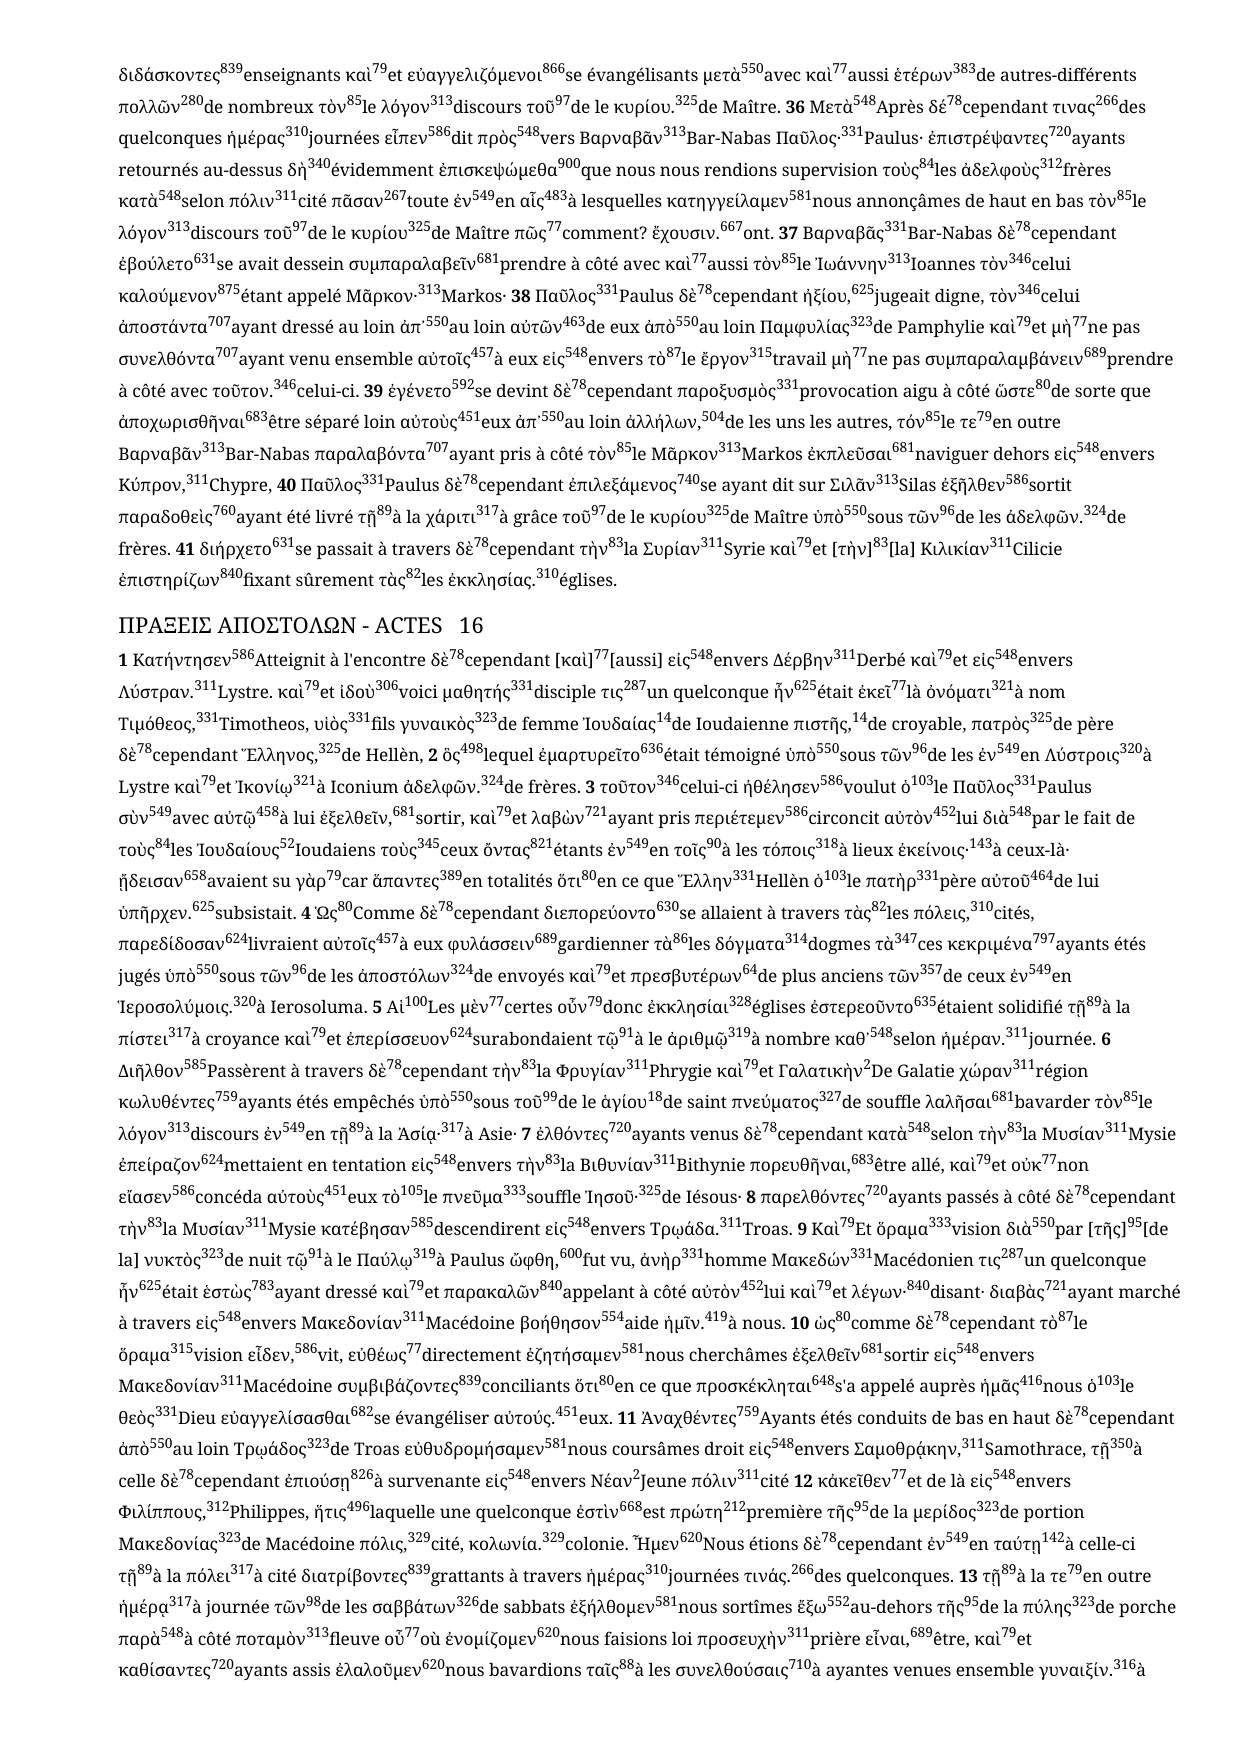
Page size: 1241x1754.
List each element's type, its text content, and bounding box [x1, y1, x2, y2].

text ΠΡΑΞΕΙΣ ΑΠΟΣΤΟΛΩΝ - ACTES 16 [118, 610, 1181, 640]
text 1 Καί79Et τινες389des quelconques κατελθόντες720ayants venus de haut en bas ἀπὸ550au loin τῆς95de la Ἰουδαίας323de Ioudaia ἐδίδασκον624enseignaient τοὺς84les ἀδελφοὺς312frères ὅτι,80en ce que, ἐὰν80si le cas échéant μὴ77ne pas περιτμηθῆτε908que vous soyez circoncit τῷ93à le ἔθει321à coutume τῷ354à ce Μωϋσέως,325de Môusês, οὐ77non δύνασθε671vous vous pouvez σωθῆναι.683être sauvé. 2 γενομένης732de se ayante devenue δὲ78cependant στάσεως323de dressement καὶ79et ζητήσεως323de recherche οὐκ77non ὀλίγης382de peu τῷ91à le Παύλῳ319à Paulus καὶ79et τῷ91à le Βαρναβᾷ319à Bar-Nabas πρὸς548vers αὐτούς,451eux, ἔταξαν585ordonnancèrent ἀναβαίνειν689monter Παῦλον313Paulus καὶ79et Βαρναβᾶν313Bar-Nabas καί79et τινας268des quelconques ἄλλους372autres ἐξ550hors αὐτῶν463de eux πρὸς548vers τοὺς84les ἀποστόλους312envoyés καὶ79et πρεσβυτέρους52plus anciens εἰς548envers Ἰερουσαλὴμ311Ierousalem περὶ550autour τοῦ99de le ζητήματος327de sujet de recherche τούτου.152de ce-ci. 3 Οἱ102Les μὲν340certes οὖν79donc προπεμφθέντες759ayants étés mandés en avant ὑπὸ550sous τῆς95de la ἐκκλησίας323de église διήρχοντο630se passaient à travers τήν83la τε79en outre Φοινίκην311Phénicie καὶ79et Σαμάρειαν311Samareia ἐκδιηγούμενοι866se décrivants τὴν83la ἐπιστροφὴν311retournement au-dessus τῶν98de les ἐθνῶν326de ethnies καὶ79et ἐποίουν624faisaient χαρὰν311joie μεγάλην2grande πᾶσιν274à tous τοῖς90à les ἀδελφοῖς.318à frères. 4 παραγενόμενοι739se ayants devenus à côté δὲ78cependant εἰς548envers Ἱεροσόλυμα314Ierosoluma παρεδέχθησαν599furent accepté à côté ἀπὸ550au loin τῆς95de la ἐκκλησίας323de église καὶ79et τῶν96de les ἀποστόλων324de envoyés καὶ79et τῶν96de les πρεσβυτέρων,64de plus anciens, ἀνήγγειλάν585annoncèrent de bas en haut τε79en outre ὅσα481autant lesquels ὁ103le θεὸς331Dieu ἐποίησεν586fit μετ᾽550avec αὐτῶν.463de eux. 5 Ἐξανέστησαν585Redressèrent au-dehors δέ78cependant τινες389des quelconques τῶν357de ceux ἀπὸ550au loin τῆς95de la αἱρέσεως323de hérésie τῶν96de les Φαρισαίων324de Pharisiens πεπιστευκότες782ayants crus λέγοντες839disants ὅτι80en ce que δεῖ668attache de lien περιτέμνειν689circoncire αὐτοὺς451eux παραγγέλλειν689messager à côté τε79en outre τηρεῖν689garder τὸν85le νόμον313loi Μωϋσέως.325de Môusês. 6 Συνήχθησάν599Furent mené ensemble δὲ78cependant οἱ102les ἀπόστολοι330envoyés καὶ79et οἱ102les πρεσβύτεροι70plus anciens ἰδεῖν681voir περὶ550autour τοῦ97de le λόγου325de discours τούτου.150de celui-ci. 7 Πολλῆς279de Nombreuse δὲ78cependant ζητήσεως323de recherche γενομένης732de se ayante devenue ἀναστὰς721ayant redressé Πέτρος331Pierre εἶπεν586dit πρὸς548vers αὐτούς·451eux· ἄνδρες336hommes ἀδελφοί,336frères, ὑμεῖς447vous ἐπίστασθε671vous vous établissez sûrement ὅτι80en ce que ἀφ᾽550au loin ἡμερῶν322de journées ἀρχαίων13de originaires ἐν549en ὑμῖν438à vous ἐξελέξατο592se élut ὁ103le θεὸς331Dieu διὰ550par τοῦ99de le στόματός327de bouche μου424de moi ἀκοῦσαι681écouter τὰ86les ἔθνη314ethnies τὸν85le λόγον313discours τοῦ99de le εὐαγγελίου327de évangile καὶ79et πιστεῦσαι.681croire. 8 καὶ79et ὁ103le καρδιογνώστης331connaisseur de coeur θεὸς331Dieu ἐμαρτύρησεν586témoigna αὐτοῖς459à eux δοὺς721ayant donné τὸ87le πνεῦμα315souffle τὸ87le ἅγιον6saint καθὼς77de haut en bas comme καὶ77aussi ἡμῖν419à nous 9 καὶ79et οὐδὲν375aucun διέκρινεν586jugea à travers μεταξὺ552entre ἡμῶν423de nous τε79en outre καὶ79et αὐτῶν465de eux τῇ89à la πίστει317à croyance καθαρίσας721ayant purifié τὰς82les καρδίας310coeurs αὐτῶν.465de eux. 10 νῦν77maintenant οὖν79donc τί399quel πειράζετε665vous mettez en tentation τὸν85le θεὸν313Dieu ἐπιθεῖναι681surposer ζυγὸν313joug-balance ἐπὶ548sur τὸν85le τράχηλον313cou τῶν96de les μαθητῶν324de disciples ὃν480lequel οὔτε79ni οἱ102les πατέρες330pères ἡμῶν423de nous οὔτε79ni ἡμεῖς430nous ἰσχύσαμεν581nous eûmes la ténacité βαστάσαι;681mettre en charge; 11 ἀλλὰ79mais διὰ550par τῆς95de la χάριτος323de grâce τοῦ97de le κυρίου325de Maître Ἰησοῦ325de Iésous πιστεύομεν663nous croyons σωθῆναι683être sauvé καθ᾽548selon ὃν295lequel τρόπον313manière κἀκεῖνοι.363et ceux-là. 12 Ἐσίγησεν586Garda le silence δὲ78cependant πᾶν289tout τὸ105le πλῆθος333multitude καὶ79et ἤκουον624écoutaient Βαρναβᾶ325de Bar-Nabas καὶ79et Παύλου325de Paulus ἐξηγουμένων860de se racontants ὅσα481autant lesquels ἐποίησεν586fit ὁ103le θεὸς331Dieu σημεῖα314signes καὶ79et τέρατα314prodiges ἐν549en τοῖς92à les ἔθνεσιν320à ethnies δι᾽550par αὐτῶν.463de eux. 13 Μετὰ548Après δὲ78cependant τὸ348ce σιγῆσαι681garder le silence αὐτοὺς451eux ἀπεκρίθη600fut répondu Ἰάκωβος331Iakobos λέγων·840disant· ἄνδρες336hommes ἀδελφοί,336frères, ἀκούσατέ553écoutez μου.424de moi. 14 Συμεὼν331Syméon ἐξηγήσατο592se raconta καθὼς77de haut en bas comme πρῶτον77premièrement ὁ103le θεὸς331Dieu ἐπεσκέψατο592se rendit supervision λαβεῖν681prendre ἐξ550hors ἐθνῶν326de ethnies λαὸν313peuple τῷ93à le ὀνόματι321à nom αὐτοῦ.464de lui. 15 καὶ79et τούτῳ354à ce-ci συμφωνοῦσιν667sonnent ensemble οἱ102les λόγοι330discours τῶν96de les προφητῶν324de prophètes καθὼς77de haut en bas comme γέγραπται·654a été graphé· 16 μετὰ548après ταῦτα347ces-ci ἀναστρέψω602je tournerai de bas en haut καὶ79et ἀνοικοδομήσω602je réédifierai en maison τὴν83la σκηνὴν311tente Δαυὶδ325de Dauid τὴν478celle πεπτωκυῖαν768ayante tombée καὶ79et τὰ347ces κατεστραμμένα797ayants étés catastrophés αὐτῆς462de elle ἀνοικοδομήσω602je réédifierai en maison καὶ79et ἀνορθώσω602je redresserai droit αὐτήν,450elle, 17 ὅπως80de telle manière que ἂν340le cas échéant ἐκζητήσωσιν898que recherchent οἱ102les κατάλοιποι70bas-restants τῶν96de les ἀνθρώπων324de êtres humains τὸν85le κύριον313Maître καὶ77aussi πάντα288tous τὰ104les ἔθνη332ethnies ἐφ᾽548sur οὓς479lesquels ἐπικέκληται654a été surnommé τὸ105le ὄνομά333nom μου424de moi ἐπ᾽548sur αὐτούς,451eux, λέγει668dit κύριος331Maître ποιῶν840faisant ταῦτα347ces-ci 18 γνωστὰ33connus ἀπ᾽550au loin αἰῶνος.325de ère. 19 διὸ79c'est pourquoi ἐγὼ431moi κρίνω664je juge μὴ79ne pas παρενοχλεῖν689tumultuer au-dedans à côté τοῖς351à ceux ἀπὸ550au loin τῶν98de les ἐθνῶν326de ethnies ἐπιστρέφουσιν827à retournants au-dessus ἐπὶ548sur τὸν85le θεόν,313Dieu, 20 ἀλλ᾽79mais ἐπιστεῖλαι681suréquiper αὐτοῖς457à eux τοῦ360de ce ἀπέχεσθαι690se tenir au loin τῶν98de les ἀλισγημάτων326de souillures τῶν98de les εἰδώλων326de idoles καὶ79et τῆς95de la πορνείας323de pornation καὶ79et τοῦ99de le πνικτοῦ67de étouffé καὶ79et τοῦ99de le αἵματος.327de sang. 21 Μωϋσῆς331Môusês γὰρ79car ἐκ550hors γενεῶν322de générations ἀρχαίων13de originaires κατὰ548selon πόλιν311cité τοὺς345ceux κηρύσσοντας821annonçants αὐτὸν452lui ἔχει668a ἐν549en ταῖς88à les συναγωγαῖς316à synagogues κατὰ548selon πᾶν271tout σάββατον315sabbat ἀναγινωσκόμενος.891étant pris connaissance. 22 Τότε77Alors ἔδοξεν586estima τοῖς90à les ἀποστόλοις318à envoyés καὶ79et τοῖς90à les πρεσβυτέροις58à plus anciens σὺν549avec ὅλῃ273à toute entière τῇ89à la ἐκκλησίᾳ317à église ἐκλεξαμένους725se ayants élus ἄνδρας312hommes ἐξ550hors αὐτῶν463de eux πέμψαι681mander εἰς548envers Ἀντιόχειαν311Antioche σὺν549avec τῷ91à le Παύλῳ319à Paulus καὶ79et Βαρναβᾷ,319à Bar-Nabas, Ἰούδαν313Iouda τὸν346celui καλούμενον875étant appelé Βαρσαββᾶν313Bar-Sabbas καὶ79et Σιλᾶν,313Silas, ἄνδρας312hommes ἡγουμένους848se gouvernants ἐν549en τοῖς90à les ἀδελφοῖς,318à frères, 23 γράψαντες720ayants graphés διὰ550par χειρὸς323de main αὐτῶν·463de eux· Οἱ102Les ἀπόστολοι330envoyés καὶ79et οἱ102les πρεσβύτεροι70plus anciens ἀδελφοὶ330frères τοῖς351à ceux κατὰ548selon τὴν83la Ἀντιόχειαν311Antioche καὶ79et Συρίαν311Syrie καὶ79et Κιλικίαν311Cilicie ἀδελφοῖς318à frères τοῖς351à ceux ἐξ550hors ἐθνῶν326de ethnies χαίρειν.309être de joie. 24 Ἐπειδὴ80Parce que donc ἠκούσαμεν581nous écoutâmes ὅτι80en ce que τινὲς389des quelconques ἐξ550hors ἡμῶν423de nous [ἐξελθόντες]720[ayants sortis] ἐτάραξαν585troublèrent ὑμᾶς436vous λόγοις318à discours ἀνασκευάζοντες839équipants de bas en haut τὰς82les ψυχὰς310âmes ὑμῶν441de vous οἷς485à lesquels οὐ77non διεστειλάμεθα,587nous nous équipâmes en séparant, 25 ἔδοξεν586estima ἡμῖν419à nous γενομένοις729à se ayants devenus ὁμοθυμαδὸν77en même fureur ἐκλεξαμένοις729à se ayants élus ἄνδρας312hommes πέμψαι681mander πρὸς548vers ὑμᾶς436vous σὺν549avec τοῖς90à les ἀγαπητοῖς58à aimés ἡμῶν423de nous Βαρναβᾷ319à Bar-Nabas καὶ79et Παύλῳ,319à Paulus, 26 ἀνθρώποις318à êtres humains παραδεδωκόσιν773à ayants livrés τὰς82les ψυχὰς310âmes αὐτῶν463de eux ὑπὲρ550au-dessus τοῦ99de le ὀνόματος327de nom τοῦ97de le κυρίου325de Maître ἡμῶν423de nous Ἰησοῦ325de Iésous Χριστοῦ.325de Christ. 27 ἀπεστάλκαμεν637nous avons envoyé οὖν79donc Ἰούδαν313Iouda καὶ79et Σιλᾶν313Silas καὶ79et αὐτοὺς451eux διὰ550par λόγου325de discours ἀπαγγέλλοντας821rapportants annonce τὰ86les αὐτά.347mêmes. 28 ἔδοξεν586estima γὰρ79car τῷ93à le πνεύματι321à souffle τῷ93à le ἁγίῳ12à saint καὶ79et ἡμῖν419à nous μηδὲν271pas un πλέον55plus nombreusement ἐπιτίθεσθαι692être surposé ὑμῖν438à vous βάρος315poids πλὴν552toutefois τούτων359de ces-ci τῶν359de ces ἐπάναγκες,77sur la nécessité, 29 ἀπέχεσθαι690se tenir au loin εἰδωλοθύτων66de idolothytes καὶ79et αἵματος327de sang καὶ79et πνικτῶν66de étouffés καὶ79et πορνείας,323de pornation, ἐξ550hors ὧν493de lesquels διατηροῦντες839gardants au travers ἑαυτοὺς515vous-mêmes εὖ77bien πράξετε.603vous pratiquerez. Ἔρρωσθε.567Ayez été renforcés. 30 Οἱ468Ceux μὲν340certes οὖν79donc ἀπολυθέντες759ayants étés déliés au loin κατῆλθον585vinrent de haut en bas εἰς548envers Ἀντιόχειαν,311Antioche, καὶ79et συναγαγόντες720ayants menés ensemble τὸ87le πλῆθος315multitude ἐπέδωκαν585donnèrent de surcroît τὴν83la ἐπιστολήν.311épître. 31 ἀναγνόντες720ayants pris connaissance δὲ78cependant ἐχάρησαν599furent été de joie ἐπὶ549sur τῇ89à la παρακλήσει.317à appel à côté. 32 Ἰούδας331Iouda τε79en outre καὶ79et Σιλᾶς331Silas καὶ77aussi αὐτοὶ541eux-mêmes προφῆται330prophètes ὄντες839étants διὰ550par λόγου325de discours πολλοῦ281de nombreux παρεκάλεσαν585appelèrent à côté τοὺς84les ἀδελφοὺς312frères καὶ79et ἐπεστήριξαν,585fixèrent sûrement, 33 ποιήσαντες720ayants faits δὲ78cependant χρόνον313temps ἀπελύθησαν599furent délié au loin μετ᾽550avec εἰρήνης323de paix ἀπὸ550au loin τῶν96de les ἀδελφῶν324de frères πρὸς548vers τοὺς345ceux ἀποστείλαντας706ayants envoyés αὐτούς.451eux. 34 35 Παῦλος331Paulus δὲ78cependant καὶ79et Βαρναβᾶς331Bar-Nabas διέτριβον624grattaient à travers ἐν549en Ἀντιοχείᾳ317à Antioche διδάσκοντες839enseignants καὶ79et εὐαγγελιζόμενοι866se évangélisants μετὰ550avec καὶ77aussi ἑτέρων383de autres-différents πολλῶν280de nombreux τὸν85le λόγον313discours τοῦ97de le κυρίου.325de Maître. 36 Μετὰ548Après δέ78cependant τινας266des quelconques ἡμέρας310journées εἶπεν586dit πρὸς548vers Βαρναβᾶν313Bar-Nabas Παῦλος·331Paulus· ἐπιστρέψαντες720ayants retournés au-dessus δὴ340évidemment ἐπισκεψώμεθα900que nous nous rendions supervision τοὺς84les ἀδελφοὺς312frères κατὰ548selon πόλιν311cité πᾶσαν267toute ἐν549en αἷς483à lesquelles κατηγγείλαμεν581nous annonçâmes de haut en bas τὸν85le λόγον313discours τοῦ97de le κυρίου325de Maître πῶς77comment? ἔχουσιν.667ont. 37 Βαρναβᾶς331Bar-Nabas δὲ78cependant ἐβούλετο631se avait dessein συμπαραλαβεῖν681prendre à côté avec καὶ77aussi τὸν85le Ἰωάννην313Ioannes τὸν346celui καλούμενον875étant appelé Μᾶρκον·313Markos· 38 Παῦλος331Paulus δὲ78cependant ἠξίου,625jugeait digne, τὸν346celui ἀποστάντα707ayant dressé au loin ἀπ᾽550au loin αὐτῶν463de eux ἀπὸ550au loin Παμφυλίας323de Pamphylie καὶ79et μὴ77ne pas συνελθόντα707ayant venu ensemble αὐτοῖς457à eux εἰς548envers τὸ87le ἔργον315travail μὴ77ne pas συμπαραλαμβάνειν689prendre à côté avec τοῦτον.346celui-ci. 39 ἐγένετο592se devint δὲ78cependant παροξυσμὸς331provocation aigu à côté ὥστε80de sorte que ἀποχωρισθῆναι683être séparé loin αὐτοὺς451eux ἀπ᾽550au loin ἀλλήλων,504de les uns les autres, τόν85le τε79en outre Βαρναβᾶν313Bar-Nabas παραλαβόντα707ayant pris à côté τὸν85le Μᾶρκον313Markos ἐκπλεῦσαι681naviguer dehors εἰς548envers Κύπρον,311Chypre, 40 Παῦλος331Paulus δὲ78cependant ἐπιλεξάμενος740se ayant dit sur Σιλᾶν313Silas ἐξῆλθεν586sortit παραδοθεὶς760ayant été livré τῇ89à la χάριτι317à grâce τοῦ97de le κυρίου325de Maître ὑπὸ550sous τῶν96de les ἀδελφῶν.324de frères. 41 διήρχετο631se passait à travers δὲ78cependant τὴν83la Συρίαν311Syrie καὶ79et [τὴν]83[la] Κιλικίαν311Cilicie ἐπιστηρίζων840fixant sûrement τὰς82les ἐκκλησίας.310églises. [118, 59, 1181, 592]
text 1 Κατήντησεν586Atteignit à l'encontre δὲ78cependant [καὶ]77[aussi] εἰς548envers Δέρβην311Derbé καὶ79et εἰς548envers Λύστραν.311Lystre. καὶ79et ἰδοὺ306voici μαθητής331disciple τις287un quelconque ἦν625était ἐκεῖ77là ὀνόματι321à nom Τιμόθεος,331Timotheos, υἱὸς331fils γυναικὸς323de femme Ἰουδαίας14de Ioudaienne πιστῆς,14de croyable, πατρὸς325de père δὲ78cependant Ἕλληνος,325de Hellèn, 2 ὃς498lequel ἐμαρτυρεῖτο636était témoigné ὑπὸ550sous τῶν96de les ἐν549en Λύστροις320à Lystre καὶ79et Ἰκονίῳ321à Iconium ἀδελφῶν.324de frères. 3 τοῦτον346celui-ci ἠθέλησεν586voulut ὁ103le Παῦλος331Paulus σὺν549avec αὐτῷ458à lui ἐξελθεῖν,681sortir, καὶ79et λαβὼν721ayant pris περιέτεμεν586circoncit αὐτὸν452lui διὰ548par le fait de τοὺς84les Ἰουδαίους52Ioudaiens τοὺς345ceux ὄντας821étants ἐν549en τοῖς90à les τόποις318à lieux ἐκείνοις·143à ceux-là· ᾔδεισαν658avaient su γὰρ79car ἅπαντες389en totalités ὅτι80en ce que Ἕλλην331Hellèn ὁ103le πατὴρ331père αὐτοῦ464de lui ὑπῆρχεν.625subsistait. 4 Ὡς80Comme δὲ78cependant διεπορεύοντο630se allaient à travers τὰς82les πόλεις,310cités, παρεδίδοσαν624livraient αὐτοῖς457à eux φυλάσσειν689gardienner τὰ86les δόγματα314dogmes τὰ347ces κεκριμένα797ayants étés jugés ὑπὸ550sous τῶν96de les ἀποστόλων324de envoyés καὶ79et πρεσβυτέρων64de plus anciens τῶν357de ceux ἐν549en Ἱεροσολύμοις.320à Ierosoluma. 5 Αἱ100Les μὲν77certes οὖν79donc ἐκκλησίαι328églises ἐστερεοῦντο635étaient solidifié τῇ89à la πίστει317à croyance καὶ79et ἐπερίσσευον624surabondaient τῷ91à le ἀριθμῷ319à nombre καθ᾽548selon ἡμέραν.311journée. 6 Διῆλθον585Passèrent à travers δὲ78cependant τὴν83la Φρυγίαν311Phrygie καὶ79et Γαλατικὴν2De Galatie χώραν311région κωλυθέντες759ayants étés empêchés ὑπὸ550sous τοῦ99de le ἁγίου18de saint πνεύματος327de souffle λαλῆσαι681bavarder τὸν85le λόγον313discours ἐν549en τῇ89à la Ἀσίᾳ·317à Asie· 7 ἐλθόντες720ayants venus δὲ78cependant κατὰ548selon τὴν83la Μυσίαν311Mysie ἐπείραζον624mettaient en tentation εἰς548envers τὴν83la Βιθυνίαν311Bithynie πορευθῆναι,683être allé, καὶ79et οὐκ77non εἴασεν586concéda αὐτοὺς451eux τὸ105le πνεῦμα333souffle Ἰησοῦ·325de Iésous· 8 παρελθόντες720ayants passés à côté δὲ78cependant τὴν83la Μυσίαν311Mysie κατέβησαν585descendirent εἰς548envers Τρῳάδα.311Troas. 9 Καὶ79Et ὅραμα333vision διὰ550par [τῆς]95[de la] νυκτὸς323de nuit τῷ91à le Παύλῳ319à Paulus ὤφθη,600fut vu, ἀνὴρ331homme Μακεδών331Macédonien τις287un quelconque ἦν625était ἑστὼς783ayant dressé καὶ79et παρακαλῶν840appelant à côté αὐτὸν452lui καὶ79et λέγων·840disant· διαβὰς721ayant marché à travers εἰς548envers Μακεδονίαν311Macédoine βοήθησον554aide ἡμῖν.419à nous. 10 ὡς80comme δὲ78cependant τὸ87le ὅραμα315vision εἶδεν,586vit, εὐθέως77directement ἐζητήσαμεν581nous cherchâmes ἐξελθεῖν681sortir εἰς548envers Μακεδονίαν311Macédoine συμβιβάζοντες839conciliants ὅτι80en ce que προσκέκληται648s'a appelé auprès ἡμᾶς416nous ὁ103le θεὸς331Dieu εὐαγγελίσασθαι682se évangéliser αὐτούς.451eux. 11 Ἀναχθέντες759Ayants étés conduits de bas en haut δὲ78cependant ἀπὸ550au loin Τρῳάδος323de Troas εὐθυδρομήσαμεν581nous coursâmes droit εἰς548envers Σαμοθρᾴκην,311Samothrace, τῇ350à celle δὲ78cependant ἐπιούσῃ826à survenante εἰς548envers Νέαν2Jeune πόλιν311cité 12 κἀκεῖθεν77et de là εἰς548envers Φιλίππους,312Philippes, ἥτις496laquelle une quelconque ἐστὶν668est πρώτη212première τῆς95de la μερίδος323de portion Μακεδονίας323de Macédoine πόλις,329cité, κολωνία.329colonie. Ἦμεν620Nous étions δὲ78cependant ἐν549en ταύτῃ142à celle-ci τῇ89à la πόλει317à cité διατρίβοντες839grattants à travers ἡμέρας310journées τινάς.266des quelconques. 13 τῇ89à la τε79en outre ἡμέρᾳ317à journée τῶν98de les σαββάτων326de sabbats ἐξήλθομεν581nous sortîmes ἔξω552au-dehors τῆς95de la πύλης323de porche παρὰ548à côté ποταμὸν313fleuve οὗ77où ἐνομίζομεν620nous faisions loi προσευχὴν311prière εἶναι,689être, καὶ79et καθίσαντες720ayants assis ἐλαλοῦμεν620nous bavardions ταῖς88à les συνελθούσαις710à ayantes venues ensemble γυναιξίν.316à femmes. 14 καί79et τις285une quelconque γυνὴ329femme ὀνόματι321à nom Λυδία,329Ludia, πορφυρόπωλις329vendeuse de porphyre πόλεως323de cité Θυατείρων326de Thyatire σεβομένη865se vénérante τὸν85le θεόν,313Dieu, ἤκουεν,625écoutait, ἧς490de laquelle ὁ103le κύριος331Maître διήνοιξεν586entrouvrit τὴν243la καρδίαν311coeur προσέχειν689attenir τοῖς353à ces λαλουμένοις881à étants bavardés ὑπὸ550sous τοῦ97de le Παύλου.325de Paulus. 15 ὡς80comme δὲ78cependant ἐβαπτίσθη600fut baptisé καὶ79et ὁ103le οἶκος331maison αὐτῆς,462de elle, παρεκάλεσεν586appela à côté λέγουσα·838disante· εἰ80si κεκρίκατέ639vous avez jugé με417moi πιστὴν30croyable τῷ91à le κυρίῳ319à Maître εἶναι,689être, εἰσελθόντες720ayants venus à l'intérieur εἰς548envers τὸν85le οἶκόν313maison μου424de moi μένετε·569restez· καὶ79et παρεβιάσατο592se fut violent auprès ἡμᾶς.416nous. 16 Ἐγένετο592Se devint δὲ78cependant πορευομένων860de se allants ἡμῶν423de nous εἰς548envers τὴν83la προσευχὴν311prière παιδίσκην311jeune servante τινὰ267une quelconque ἔχουσαν820ayante πνεῦμα315souffle πύθωνα313pythonisse ὑπαντῆσαι681venir à la rencontre ἡμῖν,419à nous, ἥτις496laquelle une quelconque ἐργασίαν311travaillance πολλὴν267nombreuse παρεῖχεν625fournissait τοῖς90à les κυρίοις318à Maîtres αὐτῆς462de elle μαντευομένη.865se devinante. 17 αὕτη362celle-ci κατακολουθοῦσα838suivante de haut en bas τῷ91à le Παύλῳ319à Paulus καὶ79et ἡμῖν419à nous ἔκραζεν625croassait λέγουσα·838disante· οὗτοι155ceux-ci οἱ102les ἄνθρωποι330êtres humains δοῦλοι330mâles esclaves τοῦ97de le θεοῦ325de Dieu τοῦ97de le ὑψίστου65de très haut εἰσίν,667sont, οἵτινες497lesquels des quelconques καταγγέλλουσιν667annoncent de haut en bas ὑμῖν438à vous ὁδὸν311chemin σωτηρίας.323de sauvetage. 18 τοῦτο348ce-ci δὲ78cependant ἐποίει625faisait ἐπὶ548sur πολλὰς266nombreuses ἡμέρας.310journées. διαπονηθεὶς760ayant été peiné au travers δὲ78cependant Παῦλος331Paulus καὶ79et ἐπιστρέψας721ayant retourné au-dessus τῷ93à le πνεύματι321à souffle εἶπεν·586dit· παραγγέλλω664je message à côté σοι439à toi ἐν549en ὀνόματι321à nom Ἰησοῦ325de Iésous Χριστοῦ325de Christ ἐξελθεῖν681sortir ἀπ᾽550au loin αὐτῆς·462de elle· καὶ79et ἐξῆλθεν586sortit αὐτῇ142à même τῇ89à la ὥρᾳ.317à heure. 19 Ἰδόντες720Ayants vus δὲ78cependant οἱ102les κύριοι330Maîtres αὐτῆς462de elle ὅτι80en ce que ἐξῆλθεν586sortit ἡ101la ἐλπὶς329espérance τῆς95de la ἐργασίας323de travaillance αὐτῶν,463de eux, ἐπιλαβόμενοι739se ayants emparés τὸν85le Παῦλον313Paulus καὶ79et τὸν85le Σιλᾶν313Silas εἵλκυσαν585tirèrent εἰς548envers τὴν83la ἀγορὰν311agora ἐπὶ548sur τοὺς84les ἄρχοντας312chefs 20 καὶ79et προσαγαγόντες720ayants amenés αὐτοὺς451eux τοῖς90à les στρατηγοῖς318à stratèges εἶπαν·585dirent· οὗτοι155ceux-ci οἱ102les ἄνθρωποι330êtres humains ἐκταράσσουσιν667troublent dehors ἡμῶν423de nous τὴν83la πόλιν,311cité, Ἰουδαῖοι46Ioudaiens ὑπάρχοντες,839subsistants, 21 καὶ79et καταγγέλλουσιν667annoncent de haut en bas ἔθη314coutumes ἃ481lesquels οὐκ77non ἔξεστιν668est permis ἡμῖν419à nous παραδέχεσθαι690se accepter à côté οὐδὲ79non cependant ποιεῖν689faire Ῥωμαίοις37à Romains οὖσιν.827à étants. 22 καὶ79et συνεπέστη586présenta ensemble ὁ103le ὄχλος331foule κατ᾽550contre αὐτῶν463de eux καὶ79et οἱ102les στρατηγοὶ330stratèges περιρήξαντες720ayants fracassés autour αὐτῶν463de eux τὰ86les ἱμάτια314himations ἐκέλευον624ordonnaient ῥαβδίζειν,689bâtonner, 23 πολλάς370nombreuses τε79en outre ἐπιθέντες720ayants surposés αὐτοῖς457à eux πληγὰς310coups ἔβαλον585jetèrent εἰς548envers φυλακὴν311gardiennage παραγγείλαντες720ayants messagés à côté τῷ91à le δεσμοφύλακι319à geôlier ἀσφαλῶς77en sécurité τηρεῖν689garder αὐτούς.451eux. 24 ὃς498lequel παραγγελίαν311message d'à côté τοιαύτην344telle λαβὼν721ayant pris ἔβαλεν586jeta αὐτοὺς451eux εἰς548envers τὴν83la ἐσωτέραν2plus au dedans φυλακὴν311gardiennage καὶ79et τοὺς451ceux πόδας312pieds ἠσφαλίσατο592se sécurisa αὐτῶν463de eux εἰς548envers τὸ87le ξύλον.315bois. 25 Κατὰ548Selon δὲ78cependant τὸ87le μεσονύκτιον315minuit Παῦλος331Paulus καὶ79et Σιλᾶς331Silas προσευχόμενοι866se priants ὕμνουν624chantaient hymne τὸν85le θεόν,313Dieu, ἐπηκροῶντο630se entendaient sûrement δὲ78cependant αὐτῶν463de eux οἱ102les δέσμιοι.330liés. 26 ἄφνω77tout à coup δὲ78cependant σεισμὸς331séisme ἐγένετο592se devint μέγας71grand ὥστε80de sorte que σαλευθῆναι683être ébranlé τὰ86les θεμέλια314fondements τοῦ99de le δεσμωτηρίου·327de détention · ἠνεῴχθησαν599furent ouvert δὲ78cependant παραχρῆμα77instantanément αἱ100les θύραι328portes πᾶσαι284toutes καὶ79et πάντων383de tous τὰ104les δεσμὰ332liens ἀνέθη.600fut rompu. 27 ἔξυπνος47sorti du sommeil δὲ78cependant γενόμενος740se ayant devenu ὁ103le δεσμοφύλαξ331geôlier καὶ79et ἰδὼν721ayant vu ἀνεῳγμένας793ayantes étées ouvertes τὰς82les θύρας310portes τῆς95de la φυλακῆς,323de gardiennage, σπασάμενος740se ayant dégainé [τὴν]243[la] μάχαιραν311machette ἤμελλεν625imminait ἑαυτὸν528lui-même ἀναιρεῖν689saisir de bas en haut νομίζων840faisant loi ἐκπεφευγέναι686avoir fui dehors τοὺς84les δεσμίους.312liés. 28 ἐφώνησεν586sonna de voix δὲ78cependant φωνῇ317à son de voix μεγάλῃ8à grande [ὁ]103[le] Παῦλος331Paulus λέγων·840disant· μηδὲν375pas un πράξῃς897que tu pratiques σεαυτῷ520à toi-même κακόν,55malicieux, ἅπαντες389en totalités γάρ79car ἐσμεν663nous sommes ἐνθάδε.77ici-même. 29 αἰτήσας721ayant demandé δὲ78cependant φῶτα314lumières εἰσεπήδησεν586sauta dans καὶ79et ἔντρομος47tremblant au dedans γενόμενος740se ayant devenu προσέπεσεν586tomba vers τῷ91à le Παύλῳ319à Paulus καὶ79et [τῷ]91[à le] Σιλᾷ319à Silas 30 καὶ79et προαγαγὼν721ayant mené devant αὐτοὺς451eux ἔξω77au-dehors ἔφη·625déclarait· κύριοι,336Maîtres, τί399quel με417moi δεῖ668attache de lien ποιεῖν689faire ἵνα80afin que σωθῶ;907que je sois sauvé; 31 οἱ468ceux δὲ78cependant εἶπαν·585dirent· πίστευσον554crois ἐπὶ548sur τὸν85le κύριον313Maître Ἰησοῦν313Iésous καὶ79et σωθήσῃ617tu seras sauvé σὺ448toi καὶ79et ὁ103le οἶκός331maison σου.442de toi. 32 καὶ79et ἐλάλησαν585bavardèrent αὐτῷ458à lui τὸν85le λόγον313discours τοῦ97de le κυρίου325de Maître σὺν549avec πᾶσιν274à tous τοῖς351à ceux ἐν549en τῇ89à la οἰκίᾳ317à maison d'habitation αὐτοῦ.464de lui. 33 καὶ79et παραλαβὼν721ayant pris à côté αὐτοὺς451eux ἐν549en ἐκείνῃ142à celle-là τῇ89à la ὥρᾳ317à heure τῆς95de la νυκτὸς323de nuit ἔλουσεν586baigna ἀπὸ550au loin τῶν254de les πληγῶν,322de coups, καὶ79et ἐβαπτίσθη600fut baptisé αὐτὸς469lui καὶ79et οἱ102les αὐτοῦ464de lui πάντες389tous παραχρῆμα,77instantanément, 34 ἀναγαγών721ayant conduit de bas en haut τε79en outre αὐτοὺς451eux εἰς548envers τὸν85le οἶκον313maison παρέθηκεν586posa à côté τράπεζαν311table καὶ79et ἠγαλλιάσατο592se exulta πανοικεὶ77en toute maisonnée πεπιστευκὼς783ayant cru τῷ91à le θεῷ.319à Dieu. 35 Ἡμέρας323de Journée δὲ78cependant γενομένης732de se ayante devenue ἀπέστειλαν585envoyèrent οἱ102les στρατηγοὶ330stratèges τοὺς84les ῥαβδούχους312licteurs λέγοντες·839disants· ἀπόλυσον554délie au loin τοὺς84les ἀνθρώπους312êtres humains ἐκείνους.137ceux-là. 36 ἀπήγγειλεν586rapporta annonce δὲ78cependant ὁ103le δεσμοφύλαξ331geôlier τοὺς84les λόγους312discours [τούτους]137[ceux-ci] πρὸς548vers τὸν85le Παῦλον313Paulus ὅτι80en ce que ἀπέσταλκαν641ont envoyé οἱ102les στρατηγοὶ330stratèges ἵνα80afin que ἀπολυθῆτε·908que vous soyez délié au loin· νῦν77maintenant οὖν79donc ἐξελθόντες720ayants sortis πορεύεσθε573que vous vous allez ἐν549en εἰρήνῃ.317à paix. 37 ὁ103le δὲ78cependant Παῦλος331Paulus ἔφη625déclarait πρὸς548vers αὐτούς·451eux· δείραντες720ayants pelés ἡμᾶς416nous δημοσίᾳ57à publique ἀκατακρίτους,3non condamnés, ἀνθρώπους312êtres humains Ῥωμαίους52Romains ὑπάρχοντας,821subsistants, ἔβαλαν585jetèrent εἰς548envers φυλακήν,311gardiennage, καὶ79et νῦν77maintenant λάθρᾳ77en omission ἡμᾶς416nous ἐκβάλλουσιν;667éjectent; οὐ340non γάρ,79car, ἀλλ᾽79mais ἐλθόντες720ayants venus αὐτοὶ541eux-mêmes ἡμᾶς416nous ἐξαγαγέτωσαν.555conduisent dehors. 38 ἀπήγγειλαν585rapportèrent annonce δὲ78cependant τοῖς90à les στρατηγοῖς318à stratèges οἱ102les ῥαβδοῦχοι330licteurs τὰ86les ῥήματα314oraux ταῦτα.139ces-ci. ἐφοβήθησαν599furent effrayé δὲ78cependant ἀκούσαντες720ayants écoutés ὅτι80en ce que Ῥωμαῖοί46Romains εἰσιν,667sont, 39 καὶ79et ἐλθόντες720ayants venus παρεκάλεσαν585appelèrent à côté αὐτοὺς451eux καὶ79et ἐξαγαγόντες720ayants conduits dehors ἠρώτων624sollicitaient ἀπελθεῖν681éloigner ἀπὸ550au loin τῆς95de la πόλεως.323de cité. 40 ἐξελθόντες720ayants sortis δὲ78cependant ἀπὸ550au loin τῆς95de la φυλακῆς323de gardiennage εἰσῆλθον585vinrent à l'intérieur πρὸς548vers τὴν83la Λυδίαν311Ludia καὶ79et ἰδόντες720ayants vus παρεκάλεσαν585appelèrent à côté τοὺς84les ἀδελφοὺς312frères καὶ79et ἐξῆλθαν.585sortirent. [118, 644, 1181, 1682]
